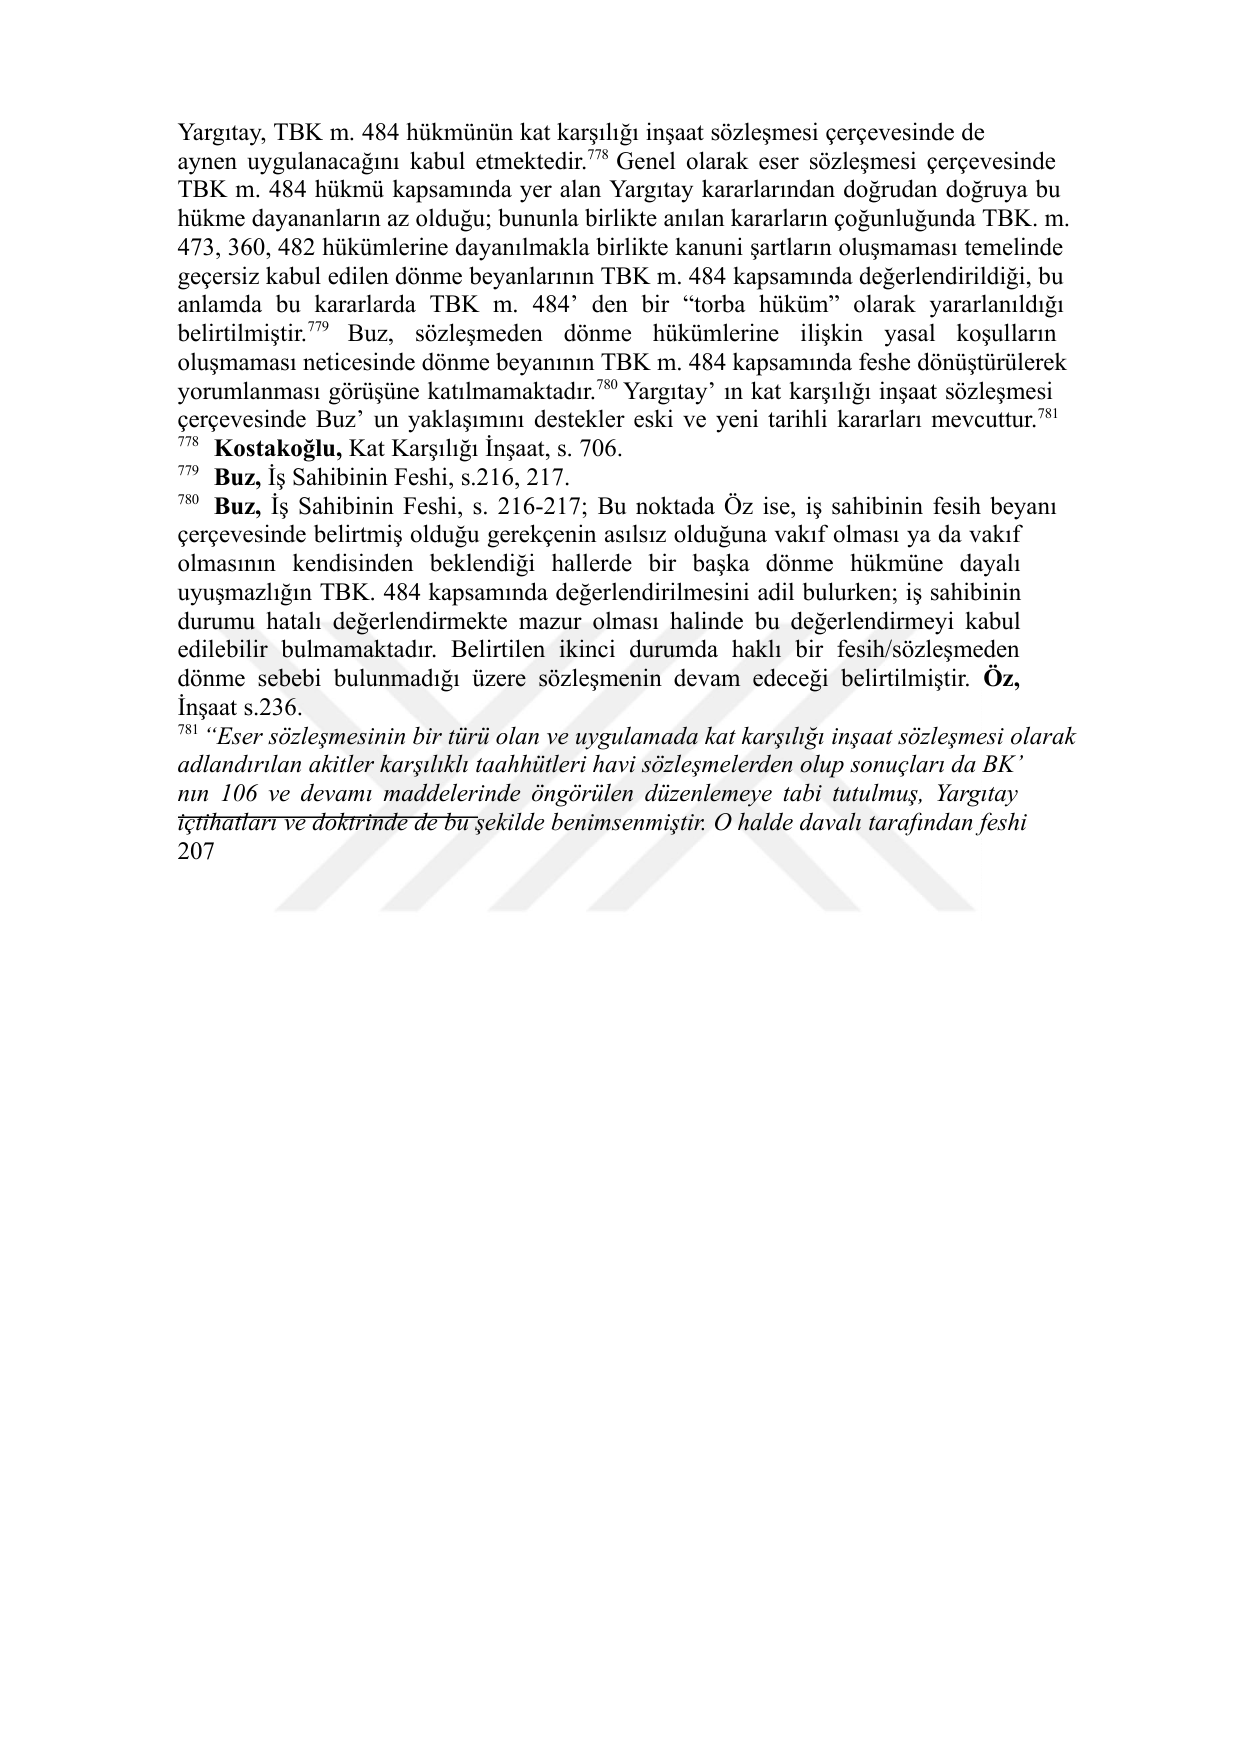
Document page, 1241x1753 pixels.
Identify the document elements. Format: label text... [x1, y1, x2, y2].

text aynen uygulanacağını kabul etmektedir.778 Genel olarak eser sözleşmesi çerçevesinde [177, 146, 1230, 174]
text çerçevesinde Buz’ un yaklaşımını destekler eski ve yeni tarihli kararları mevcuttur.781 [177, 404, 1230, 433]
text anlamda bu kararlarda TBK m. 484’ den bir “torba hüküm” olarak yararlanıldığı [177, 289, 1230, 318]
text içtihatları ve doktrinde de bu şekilde benimsenmiştir. O halde davalı tarafından feshi [177, 807, 1230, 836]
text 781 “Eser sözleşmesinin bir türü olan ve uygulamada kat karşılığı inşaat sözleşmesi olarak [177, 721, 1230, 749]
text edilebilir bulmamaktadır. Belirtilen ikinci durumda haklı bir fesih/sözleşmeden [177, 634, 1230, 663]
text hükme dayananların az olduğu; bununla birlikte anılan kararların çoğunluğunda TBK. m. [177, 203, 1230, 232]
text 778 Kostakoğlu, Kat Karşılığı İnşaat, s. 706. [177, 433, 1230, 462]
text 473, 360, 482 hükümlerine dayanılmakla birlikte kanuni şartların oluşmaması temelinde [177, 232, 1230, 261]
text durumu hatalı değerlendirmekte mazur olması halinde bu değerlendirmeyi kabul [177, 606, 1230, 634]
text 780 Buz, İş Sahibinin Feshi, s. 216-217; Bu noktada Öz ise, iş sahibinin fesih beyanı [177, 491, 1230, 519]
text adlandırılan akitler karşılıklı taahhütleri havi sözleşmelerden olup sonuçları da BK’ [177, 749, 1230, 778]
text geçersiz kabul edilen dönme beyanlarının TBK m. 484 kapsamında değerlendirildiği, bu [177, 261, 1230, 289]
text olmasının kendisinden beklendiği hallerde bir başka dönme hükmüne dayalı [177, 548, 1230, 577]
text nın 106 ve devamı maddelerinde öngörülen düzenlemeye tabi tutulmuş, Yargıtay [177, 778, 1230, 807]
text uyuşmazlığın TBK. 484 kapsamında değerlendirilmesini adil bulurken; iş sahibinin [177, 577, 1230, 606]
text 779 Buz, İş Sahibinin Feshi, s.216, 217. [177, 462, 1230, 491]
text yorumlanması görüşüne katılmamaktadır.780 Yargıtay’ ın kat karşılığı inşaat sözleşmesi [177, 376, 1230, 404]
text TBK m. 484 hükmü kapsamında yer alan Yargıtay kararlarından doğrudan doğruya bu [177, 174, 1230, 203]
text belirtilmiştir.779 Buz, sözleşmeden dönme hükümlerine ilişkin yasal koşulların [177, 318, 1230, 347]
text 207 [177, 836, 1230, 864]
text Yargıtay, TBK m. 484 hükmünün kat karşılığı inşaat sözleşmesi çerçevesinde de [177, 117, 1230, 146]
text çerçevesinde belirtmiş olduğu gerekçenin asılsız olduğuna vakıf olması ya da vakıf [177, 519, 1230, 548]
picture [175, 612, 982, 921]
text dönme sebebi bulunmadığı üzere sözleşmenin devam edeceği belirtilmiştir. Öz, [177, 663, 1230, 692]
text oluşmaması neticesinde dönme beyanının TBK m. 484 kapsamında feshe dönüştürülerek [177, 347, 1230, 376]
text İnşaat s.236. [177, 692, 1230, 721]
